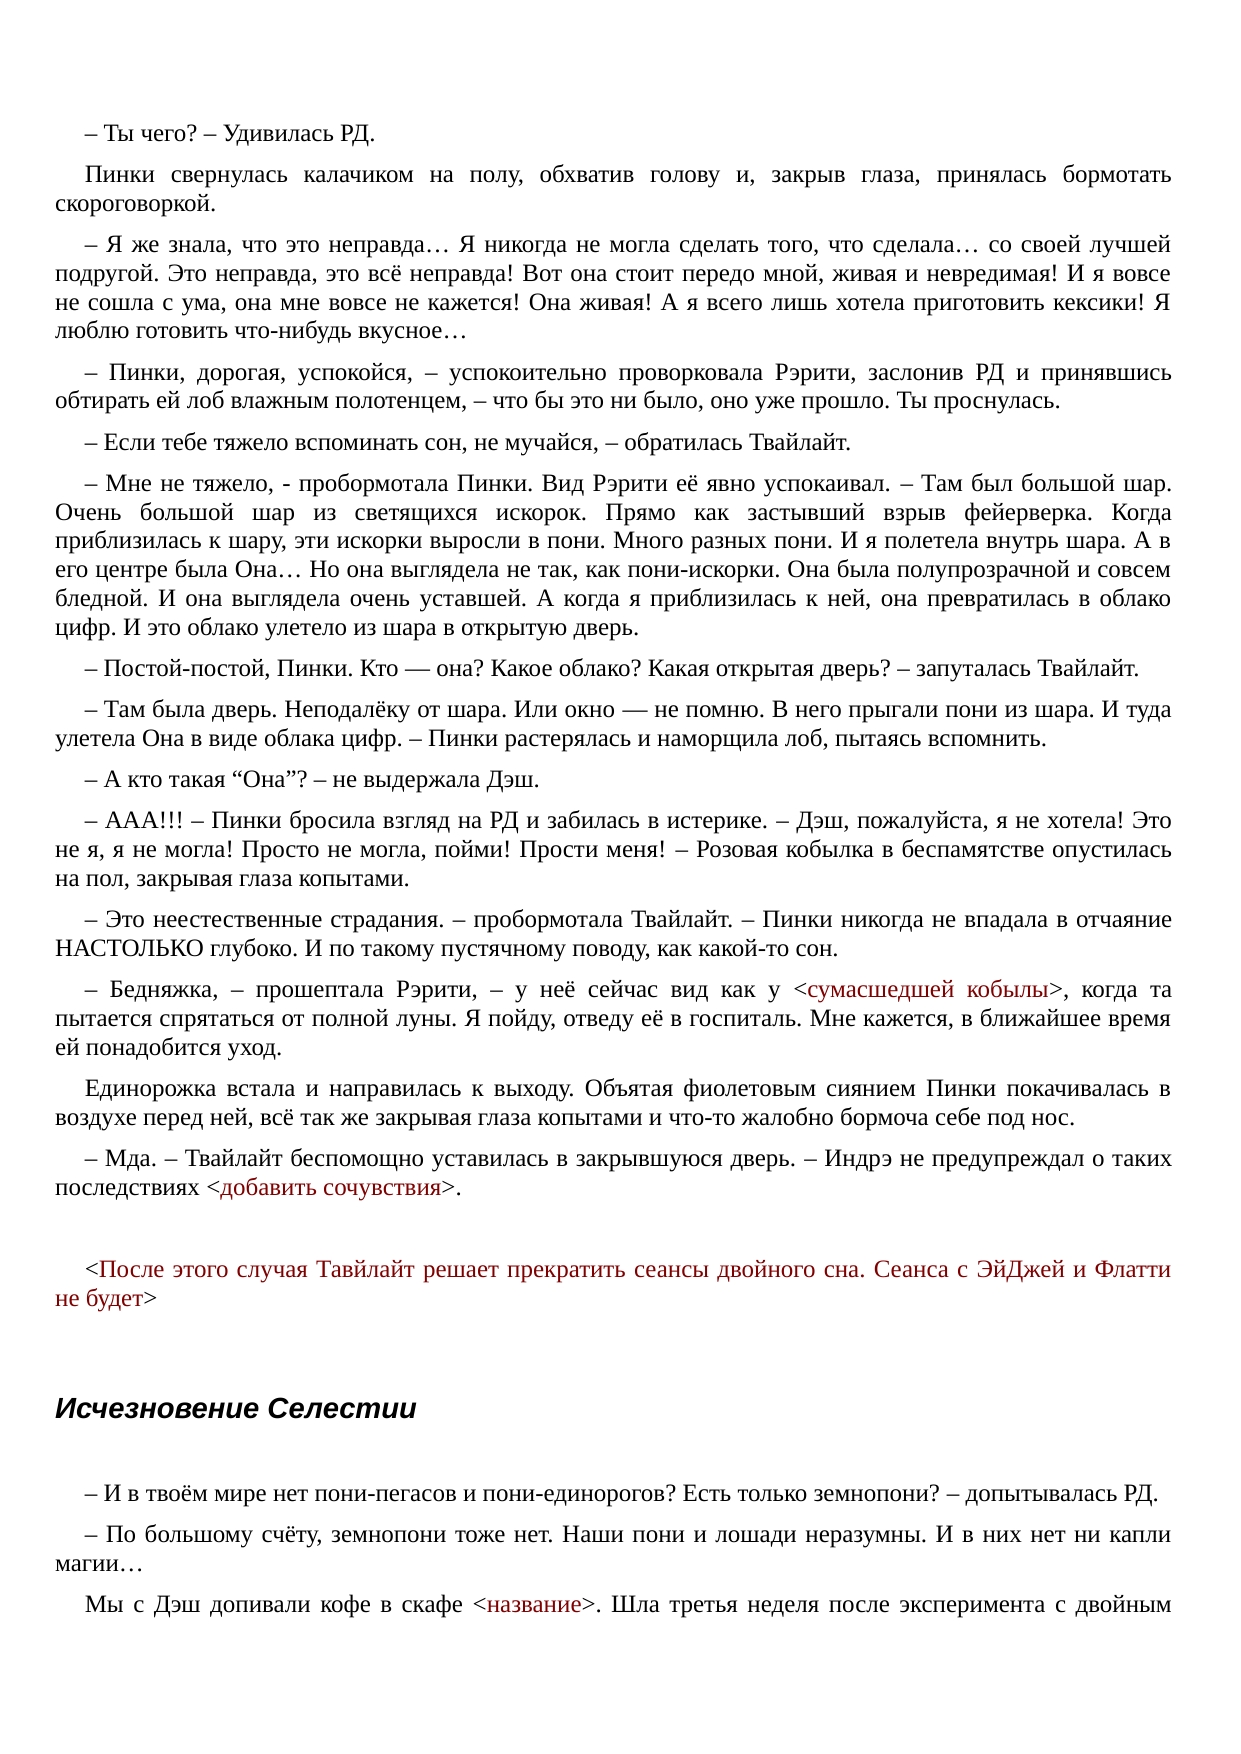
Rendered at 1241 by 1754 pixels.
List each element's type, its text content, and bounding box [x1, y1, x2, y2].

text – Пинки, дорогая, успокойся, – успокоительно проворковала Рэрити, заслонив РД и принявшись обтирать ей лоб влажным полотенцем, – что бы это ни было, оно уже прошло. Ты проснулась. [55, 357, 1172, 414]
text – Там была дверь. Неподалёку от шара. Или окно — не помню. В него прыгали пони из шара. И туда улетела Она в виде облака цифр. – Пинки растерялась и наморщила лоб, пытаясь вспомнить. [55, 694, 1172, 752]
text <После этого случая Тавйлайт решает прекратить сеансы двойного сна. Сеанса с ЭйДжей и Флатти не будет> [55, 1254, 1172, 1312]
text – Ты чего? – Удивилась РД. [55, 118, 1172, 147]
text – ААА!!! – Пинки бросила взгляд на РД и забилась в истерике. – Дэш, пожалуйста, я не хотела! Это не я, я не могла! Просто не могла, пойми! Прости меня! – Розовая кобылка в беспамятстве опустилась на пол, закрывая глаза копытами. [55, 806, 1172, 892]
text Единорожка встала и направилась к выходу. Объятая фиолетовым сиянием Пинки покачивалась в воздухе перед ней, всё так же закрывая глаза копытами и что-то жалобно бормоча себе под нос. [55, 1073, 1172, 1131]
text Пинки свернулась калачиком на полу, обхватив голову и, закрыв глаза, принялась бормотать скороговоркой. [55, 159, 1172, 217]
text – Постой-постой, Пинки. Кто — она? Какое облако? Какая открытая дверь? – запуталась Твайлайт. [55, 653, 1172, 682]
text – И в твоём мире нет пони-пегасов и пони-единорогов? Есть только земнопони? – допытывалась РД. [55, 1478, 1172, 1507]
text – Если тебе тяжело вспоминать сон, не мучайся, – обратилась Твайлайт. [55, 427, 1172, 456]
text Мы с Дэш допивали кофе в cкафе <название>. Шла третья неделя после эксперимента с двойным [55, 1589, 1172, 1618]
text – Это неестественные страдания. – пробормотала Твайлайт. – Пинки никогда не впадала в отчаяние НАСТОЛЬКО глубоко. И по такому пустячному поводу, как какой-то сон. [55, 904, 1172, 962]
text – А кто такая “Она”? – не выдержала Дэш. [55, 764, 1172, 793]
text – По большому счёту, земнопони тоже нет. Наши пони и лошади неразумны. И в них нет ни капли магии… [55, 1519, 1172, 1577]
text – Мне не тяжело, - пробормотала Пинки. Вид Рэрити её явно успокаивал. – Там был большой шар. Очень большой шар из светящихся искорок. Прямо как застывший взрыв фейерверка. Когда приблизилась к шару, эти искорки выросли в пони. Много разных пони. И я полетела внутрь шара. А в его центре была Она… Но она выглядела не так, как пони-искорки. Она была полупрозрачной и совсем бледной. И она выглядела очень уставшей. А когда я приблизилась к ней, она превратилась в облако цифр. И это облако улетело из шара в открытую дверь. [55, 468, 1172, 641]
text – Бедняжка, – прошептала Рэрити, – у неё сейчас вид как у <сумасшедшей кобылы>, когда та пытается спрятаться от полной луны. Я пойду, отведу её в госпиталь. Мне кажется, в ближайшее время ей понадобится уход. [55, 974, 1172, 1061]
subtitle Исчезновение Селестии [55, 1391, 1172, 1424]
text – Мда. – Твайлайт беспомощно уставилась в закрывшуюся дверь. – Индрэ не предупреждал о таких последствиях <добавить сочувствия>. [55, 1143, 1172, 1201]
text – Я же знала, что это неправда… Я никогда не могла сделать того, что сделала… со своей лучшей подругой. Это неправда, это всё неправда! Вот она стоит передо мной, живая и невредимая! И я вовсе не сошла с ума, она мне вовсе не кажется! Она живая! А я всего лишь хотела приготовить кексики! Я люблю готовить что-нибудь вкусное… [55, 229, 1172, 344]
